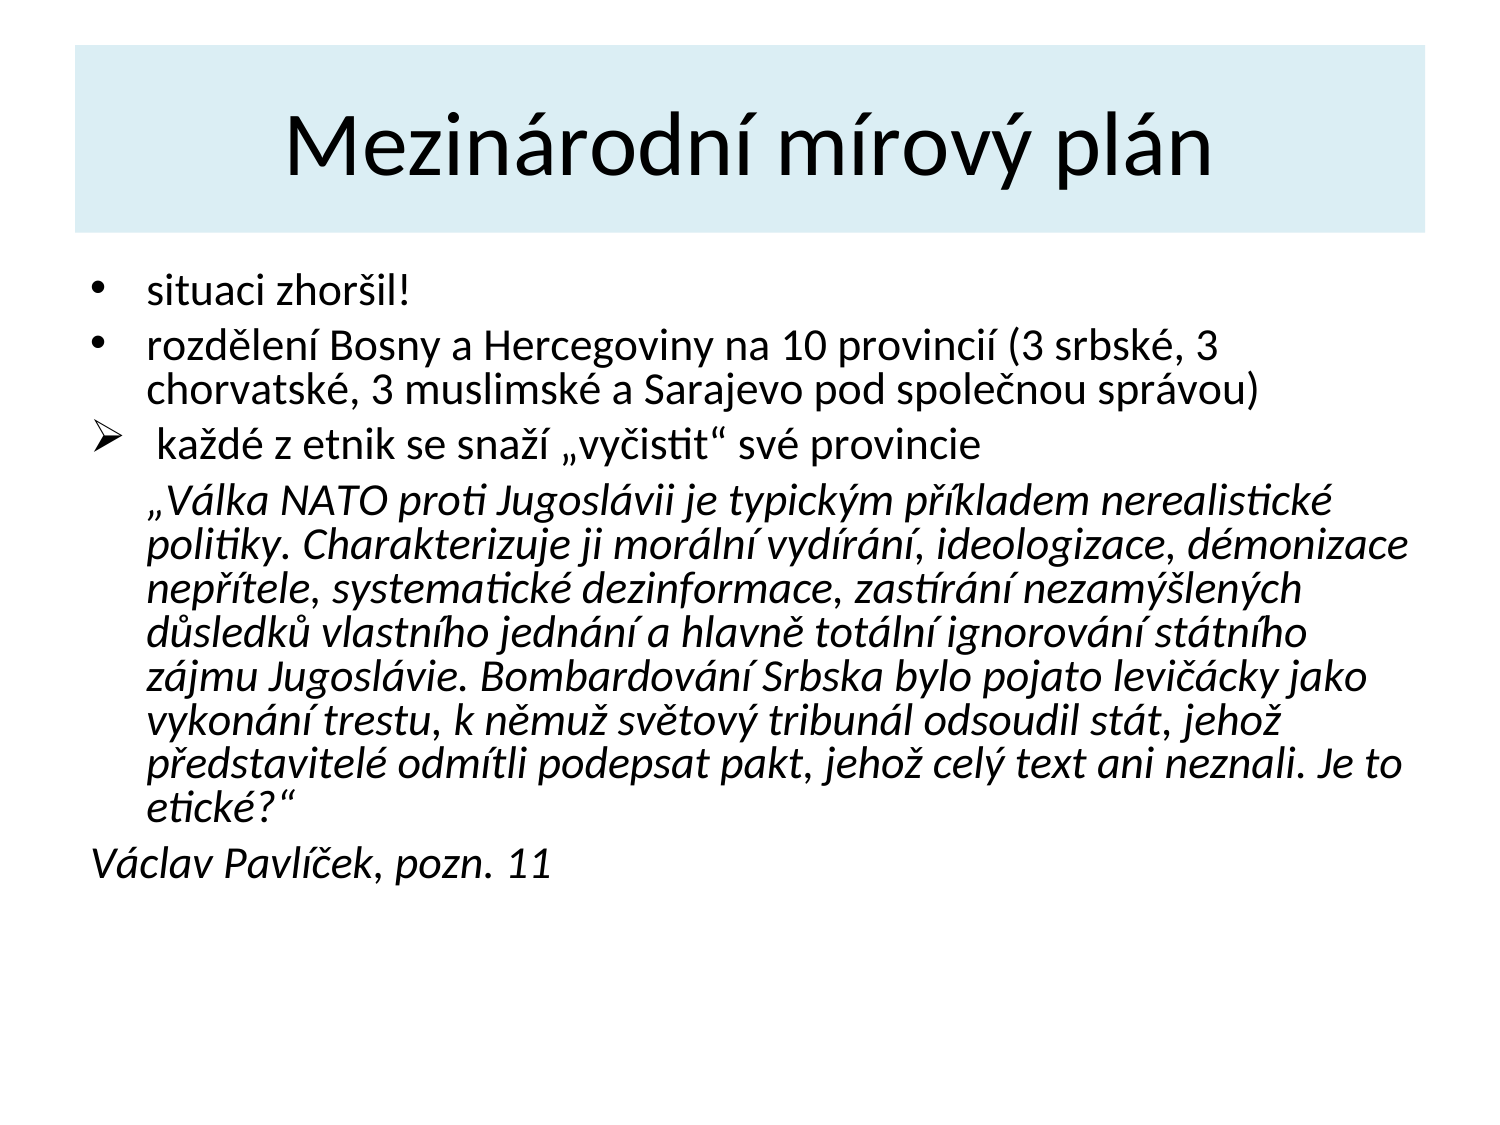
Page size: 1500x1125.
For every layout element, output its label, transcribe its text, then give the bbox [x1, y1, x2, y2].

title Mezinárodní mírový plán [75, 45, 1426, 233]
list situaci zhoršil! rozdělení Bosny a Hercegoviny na 10 provincií (3 srbské, 3 chorvatské, 3 muslimské a Sarajevo pod společnou správou) každé z etnik se snaží „vyčistit“ své provincie „Válka NATO proti Jugoslávii je typickým příkladem nerealistické politiky. Charakterizuje ji morální vydírání, ideologizace, démonizace nepřítele, systematické dezinformace, zastírání nezamýšlených důsledků vlastního jednání a hlavně totální ignorování státního zájmu Jugoslávie. Bombardování Srbska bylo pojato levičácky jako vykonání trestu, k němuž světový tribunál odsoudil stát, jehož představitelé odmítli podepsat pakt, jehož celý text ani neznali. Je to etické?“ Václav Pavlíček, pozn. 11 [75, 262, 1426, 1006]
